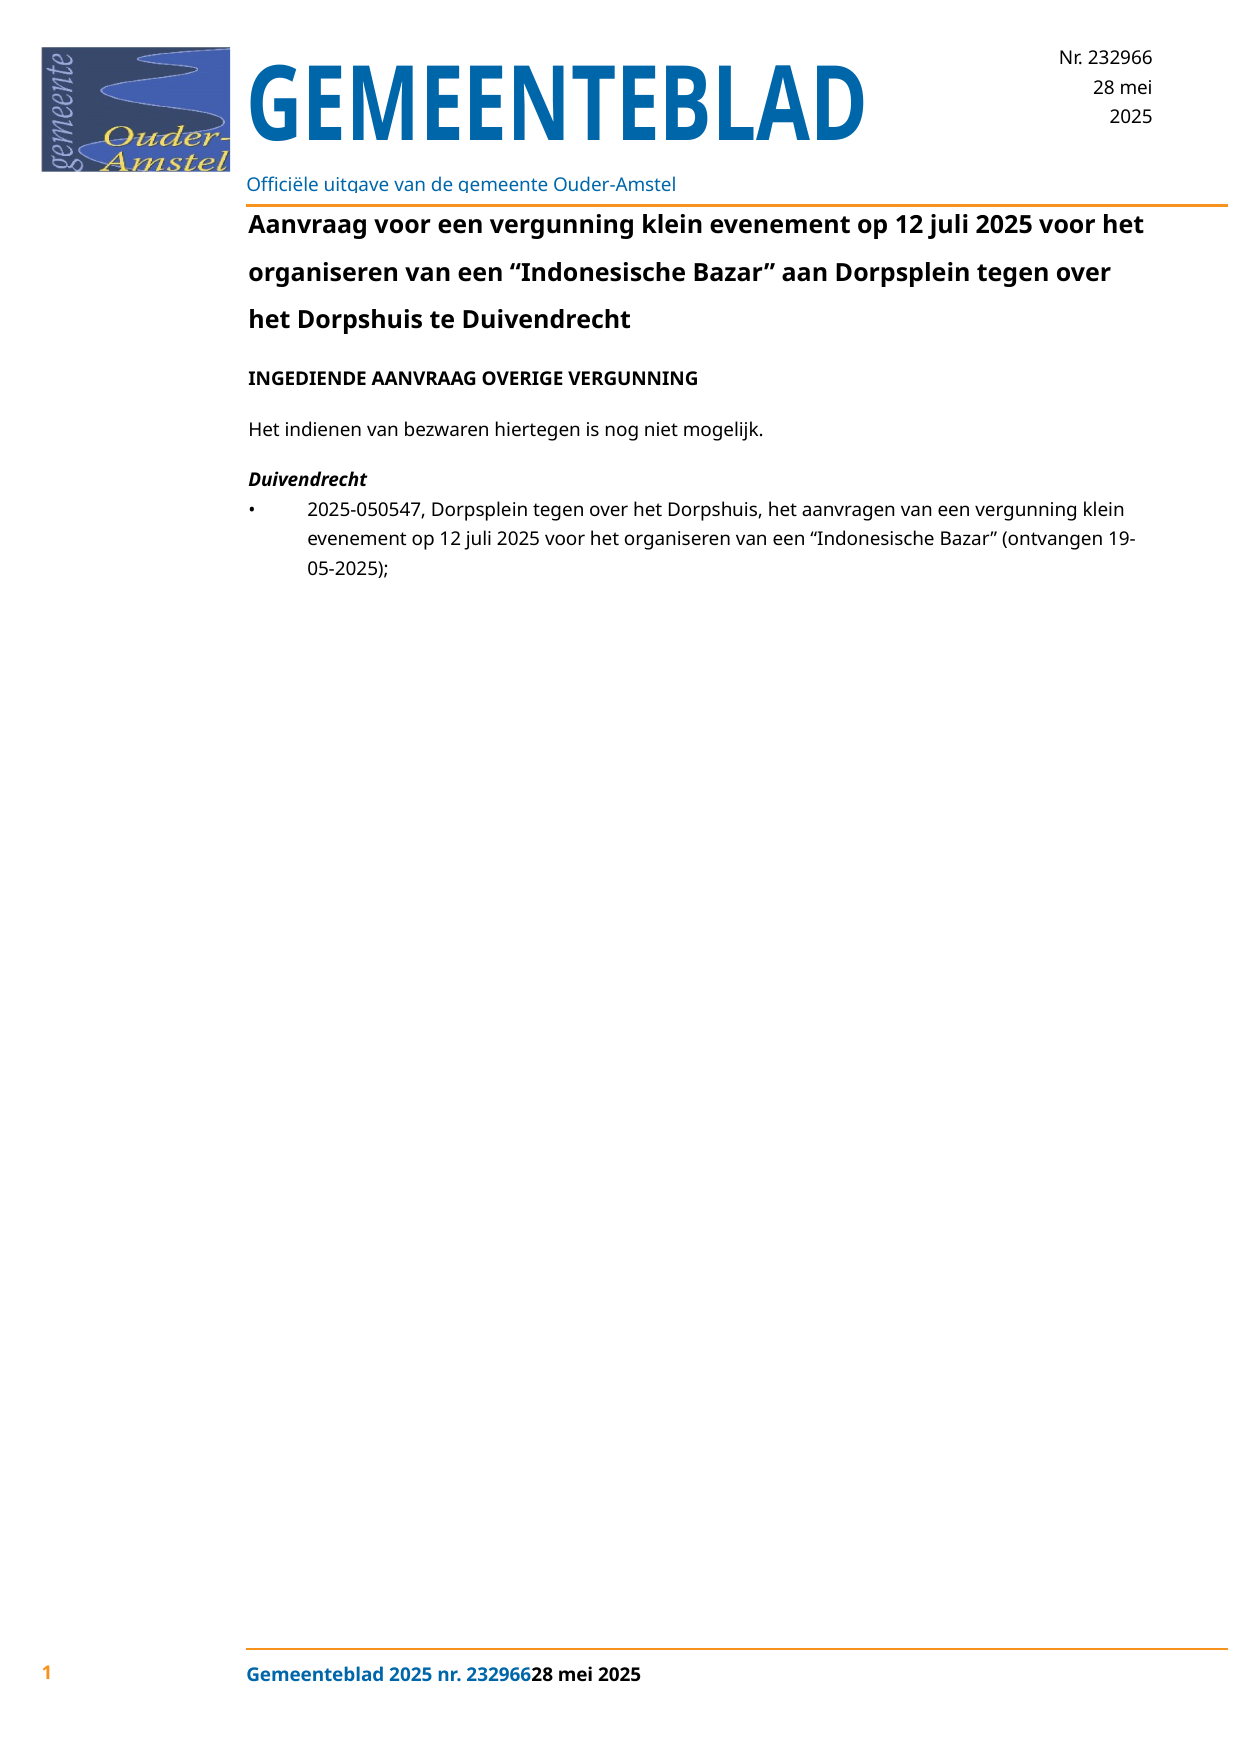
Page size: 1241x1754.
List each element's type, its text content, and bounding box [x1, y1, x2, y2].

text Het indienen van bezwaren hiertegen is nog niet mogelijk. [248, 416, 1152, 442]
list 2025-050547, Dorpsplein tegen over het Dorpshuis, het aanvragen van een vergunning klein evenement op 12 juli 2025 voor het organiseren van een “Indonesische Bazar” (ontvangen 19-05-2025); [248, 496, 1152, 581]
picture [41, 47, 231, 172]
text INGEDIENDE AANVRAAG OVERIGE VERGUNNING [248, 366, 1152, 391]
text Duivendrecht [248, 466, 1152, 492]
text Aanvraag voor een vergunning klein evenement op 12 juli 2025 voor het organiseren van een “Indonesische Bazar” aan Dorpsplein tegen over het Dorpshuis te Duivendrecht [248, 207, 1152, 336]
